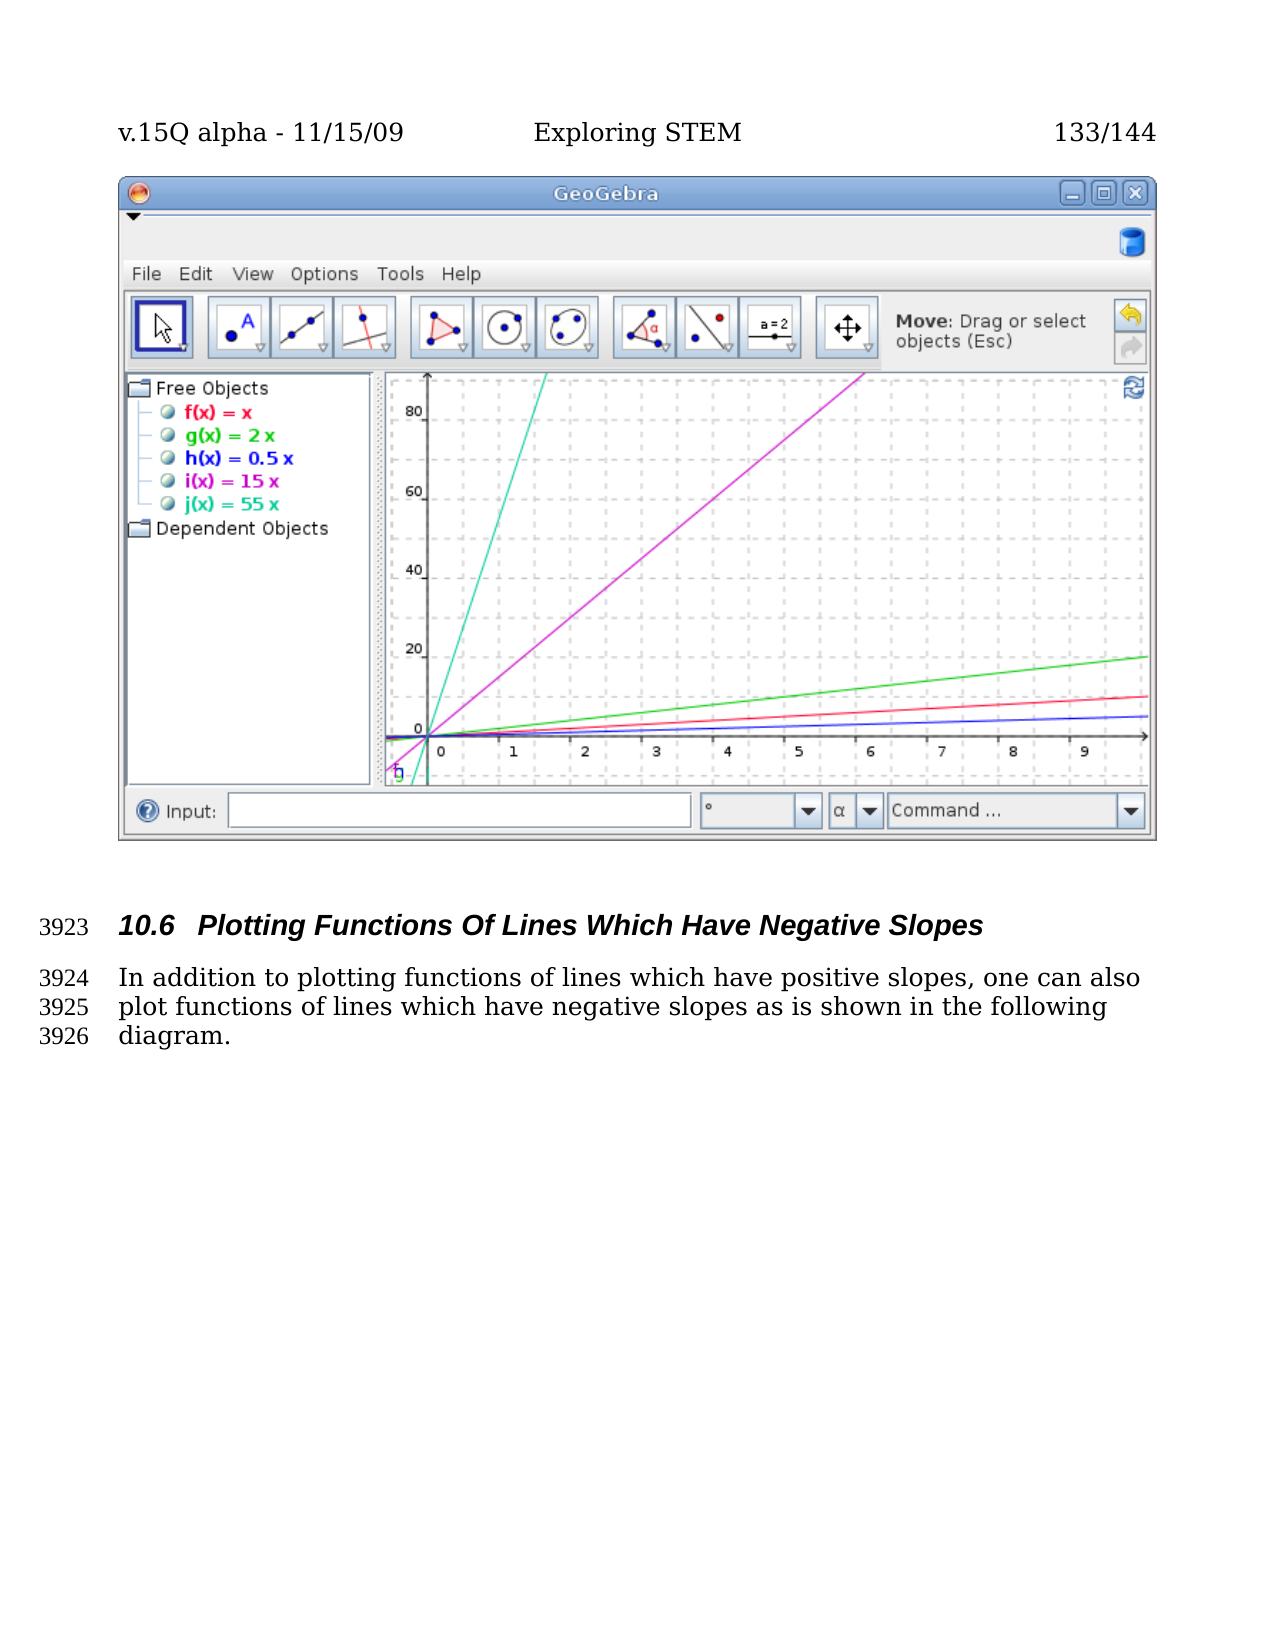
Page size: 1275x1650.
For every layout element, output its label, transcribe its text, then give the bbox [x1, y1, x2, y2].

text In addition to plotting functions of lines which have positive slopes, one can also plot functions of lines which have negative slopes as is shown in the following diagram. [118, 963, 1157, 1050]
subtitle Plotting Functions Of Lines Which Have Negative Slopes [118, 908, 1157, 942]
picture [118, 176, 1157, 841]
